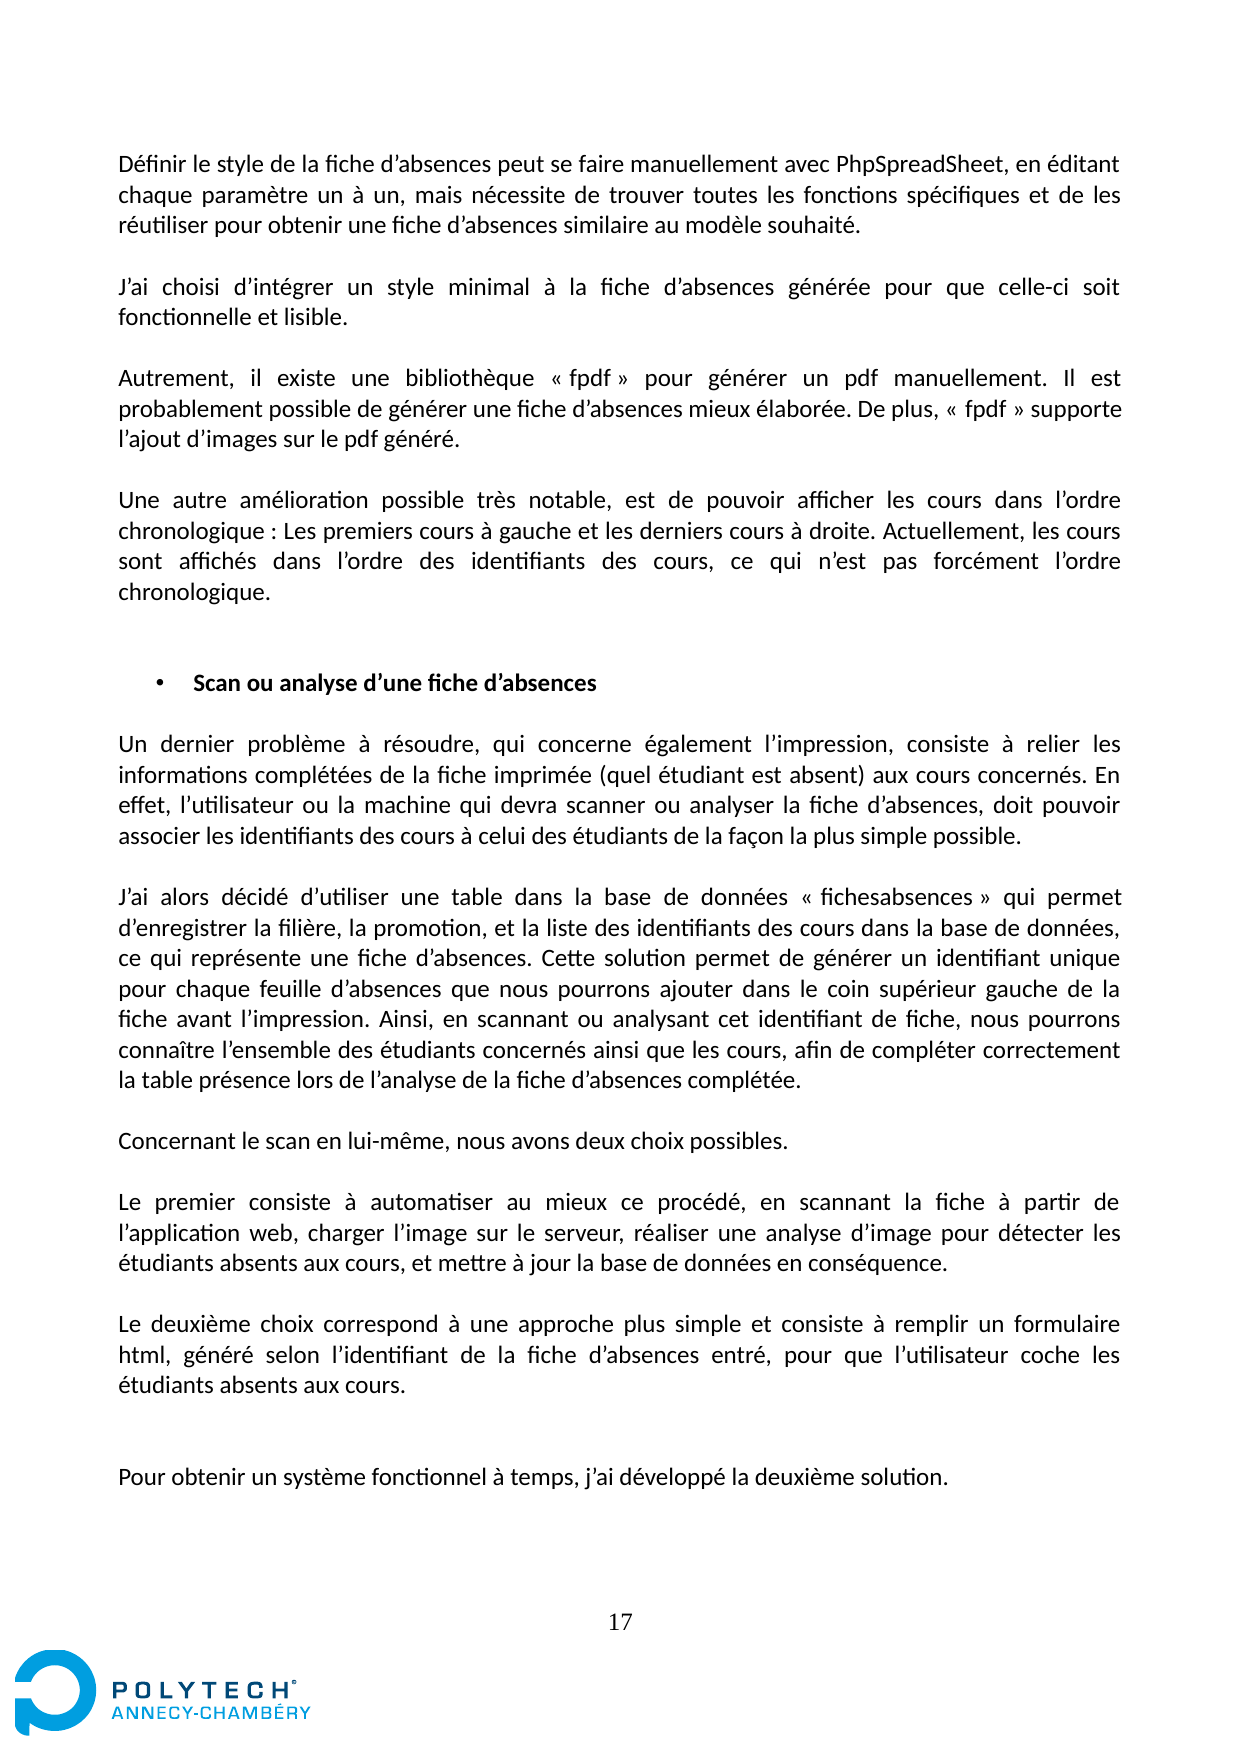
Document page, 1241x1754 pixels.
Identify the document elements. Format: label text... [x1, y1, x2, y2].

text Concernant le scan en lui-même, nous avons deux choix possibles. [118, 1125, 1122, 1156]
text Définir le style de la fiche d’absences peut se faire manuellement avec PhpSpreadSheet, en éditant chaque paramètre un à un, mais nécessite de trouver toutes les fonctions spécifiques et de les réutiliser pour obtenir une fiche d’absences similaire au modèle souhaité. [118, 149, 1122, 240]
text Un dernier problème à résoudre, qui concerne également l’impression, consiste à relier les informations complétées de la fiche imprimée (quel étudiant est absent) aux cours concernés. En effet, l’utilisateur ou la machine qui devra scanner ou analyser la fiche d’absences, doit pouvoir associer les identifiants des cours à celui des étudiants de la façon la plus simple possible. [118, 728, 1122, 851]
text Pour obtenir un système fonctionnel à temps, j’ai développé la deuxième solution. [118, 1461, 1122, 1492]
text J’ai choisi d’intégrer un style minimal à la fiche d’absences générée pour que celle-ci soit fonctionnelle et lisible. [118, 271, 1122, 332]
list Scan ou analyse d’une fiche d’absences [156, 667, 1122, 698]
text Autrement, il existe une bibliothèque « fpdf » pour générer un pdf manuellement. Il est probablement possible de générer une fiche d’absences mieux élaborée. De plus, « fpdf » supporte l’ajout d’images sur le pdf généré. [118, 362, 1122, 454]
text J’ai alors décidé d’utiliser une table dans la base de données « fichesabsences » qui permet d’enregistrer la filière, la promotion, et la liste des identifiants des cours dans la base de données, ce qui représente une fiche d’absences. Cette solution permet de générer un identifiant unique pour chaque feuille d’absences que nous pourrons ajouter dans le coin supérieur gauche de la fiche avant l’impression. Ainsi, en scannant ou analysant cet identifiant de fiche, nous pourrons connaître l’ensemble des étudiants concernés ainsi que les cours, afin de compléter correctement la table présence lors de l’analyse de la fiche d’absences complétée. [118, 881, 1122, 1095]
text Le premier consiste à automatiser au mieux ce procédé, en scannant la fiche à partir de l’application web, charger l’image sur le serveur, réaliser une analyse d’image pour détecter les étudiants absents aux cours, et mettre à jour la base de données en conséquence. [118, 1186, 1122, 1278]
text Le deuxième choix correspond à une approche plus simple et consiste à remplir un formulaire html, généré selon l’identifiant de la fiche d’absences entré, pour que l’utilisateur coche les étudiants absents aux cours. [118, 1308, 1122, 1400]
text Une autre amélioration possible très notable, est de pouvoir afficher les cours dans l’ordre chronologique : Les premiers cours à gauche et les derniers cours à droite. Actuellement, les cours sont affichés dans l’ordre des identifiants des cours, ce qui n’est pas forcément l’ordre chronologique. [118, 484, 1122, 606]
